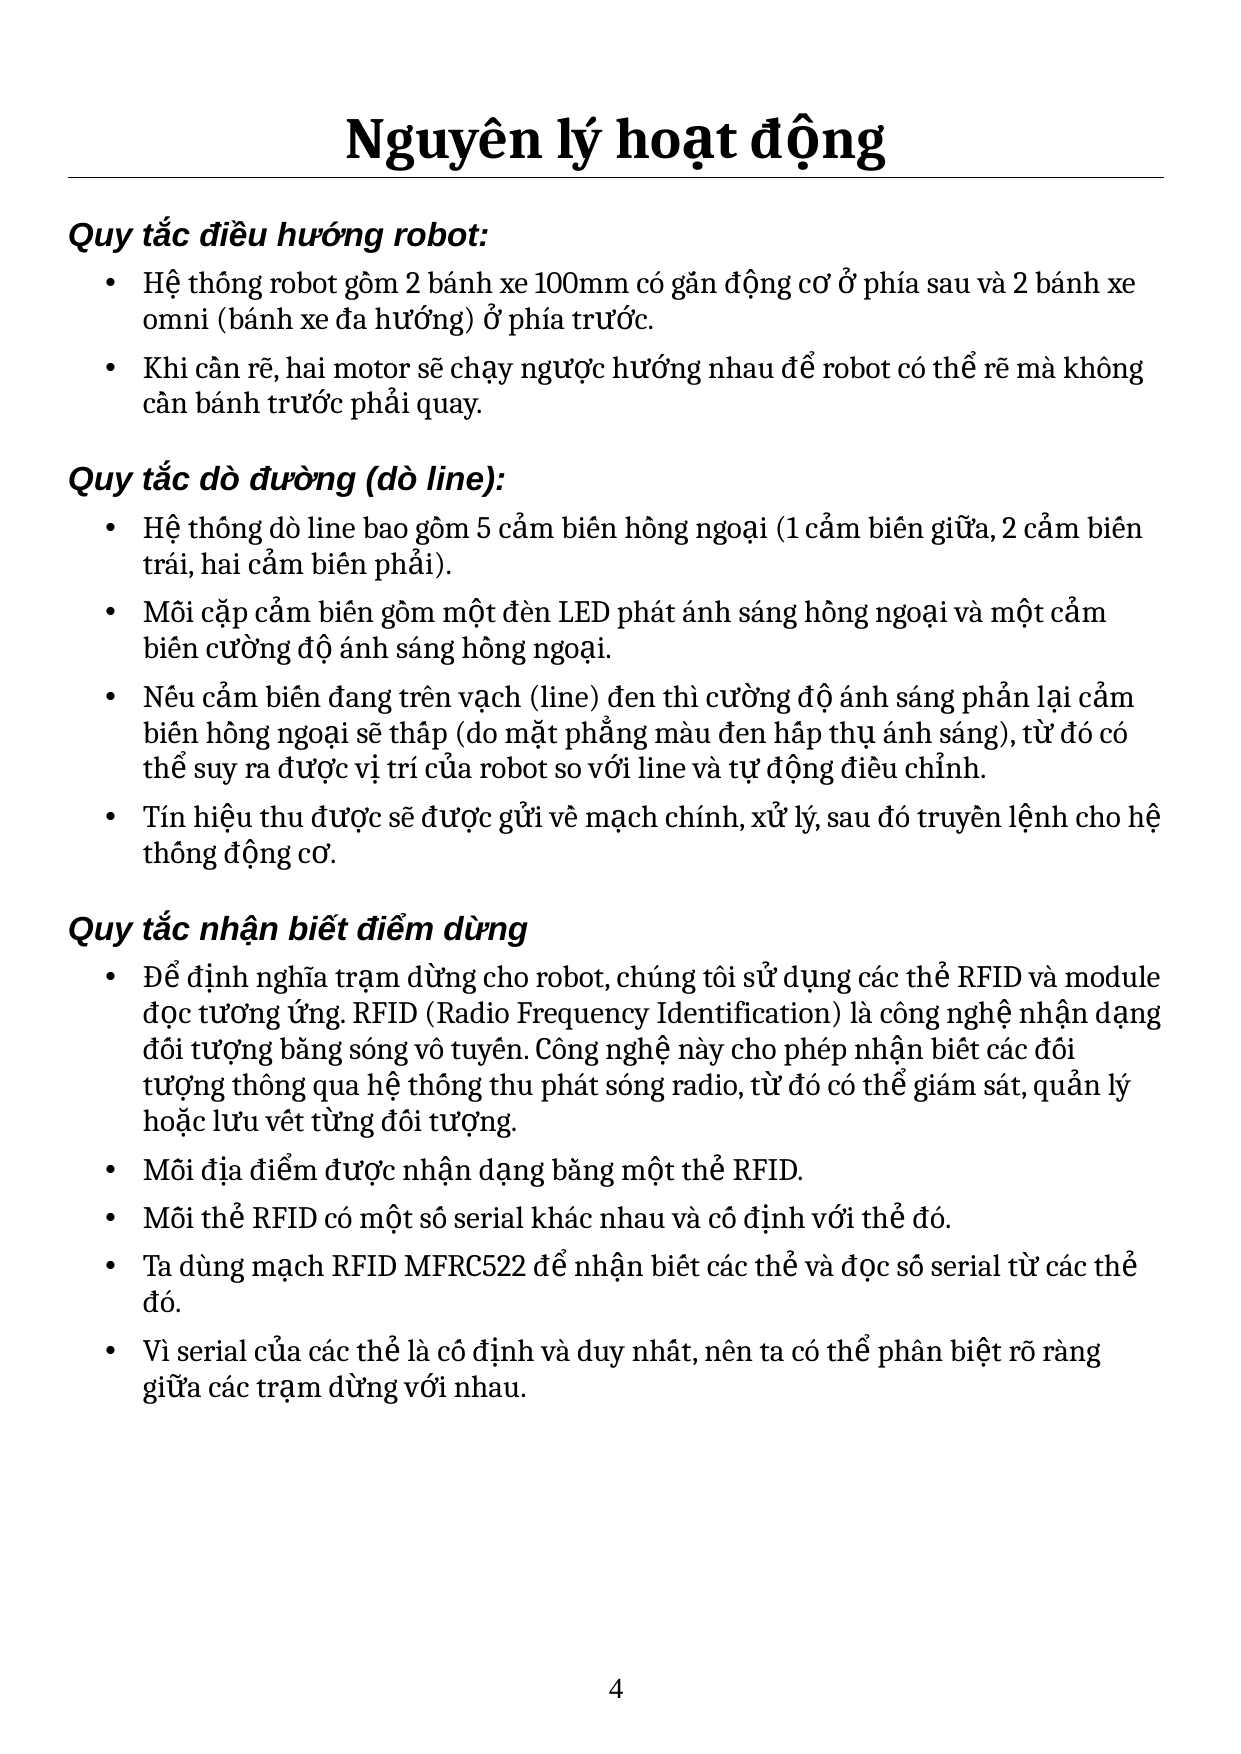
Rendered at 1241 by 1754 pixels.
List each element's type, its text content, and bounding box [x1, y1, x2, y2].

subtitle Quy tắc dò đường (dò line): [68, 459, 1164, 498]
list Nếu cảm biến đang trên vạch (line) đen thì cường độ ánh sáng phản lại cảm biến hồng ngoại sẽ thấp (do mặt phẳng màu đen hấp thụ ánh sáng), từ đó có thể suy ra được vị trí của robot so với line và tự động điều chỉnh. [105, 679, 1164, 787]
list Vì serial của các thẻ là cố định và duy nhất, nên ta có thể phân biệt rõ ràng giữa các trạm dừng với nhau. [105, 1333, 1164, 1405]
list Khi cần rẽ, hai motor sẽ chạy ngược hướng nhau để robot có thể rẽ mà không cần bánh trước phải quay. [105, 350, 1164, 422]
list Để định nghĩa trạm dừng cho robot, chúng tôi sử dụng các thẻ RFID và module đọc tương ứng. RFID (Radio Frequency Identification) là công nghệ nhận dạng đối tượng bằng sóng vô tuyến. Công nghệ này cho phép nhận biết các đối tượng thông qua hệ thống thu phát sóng radio, từ đó có thể giám sát, quản lý hoặc lưu vết từng đối tượng. [105, 959, 1164, 1139]
list Hệ thống dò line bao gồm 5 cảm biến hồng ngoại (1 cảm biến giữa, 2 cảm biến trái, hai cảm biến phải). [105, 510, 1164, 582]
list Mỗi thẻ RFID có một số serial khác nhau và cố định với thẻ đó. [105, 1200, 1164, 1236]
subtitle Quy tắc nhận biết điểm dừng [68, 909, 1164, 947]
list Mỗi cặp cảm biến gồm một đèn LED phát ánh sáng hồng ngoại và một cảm biến cường độ ánh sáng hồng ngoại. [105, 594, 1164, 666]
list Tín hiệu thu được sẽ được gửi về mạch chính, xử lý, sau đó truyền lệnh cho hệ thống động cơ. [105, 799, 1164, 871]
subtitle Nguyên lý hoạt động [68, 101, 1164, 177]
subtitle Quy tắc điều hướng robot: [68, 214, 1164, 253]
list Ta dùng mạch RFID MFRC522 để nhận biết các thẻ và đọc số serial từ các thẻ đó. [105, 1249, 1164, 1321]
list Mỗi địa điểm được nhận dạng bằng một thẻ RFID. [105, 1152, 1164, 1188]
list Hệ thống robot gồm 2 bánh xe 100mm có gắn động cơ ở phía sau và 2 bánh xe omni (bánh xe đa hướng) ở phía trước. [105, 266, 1164, 337]
